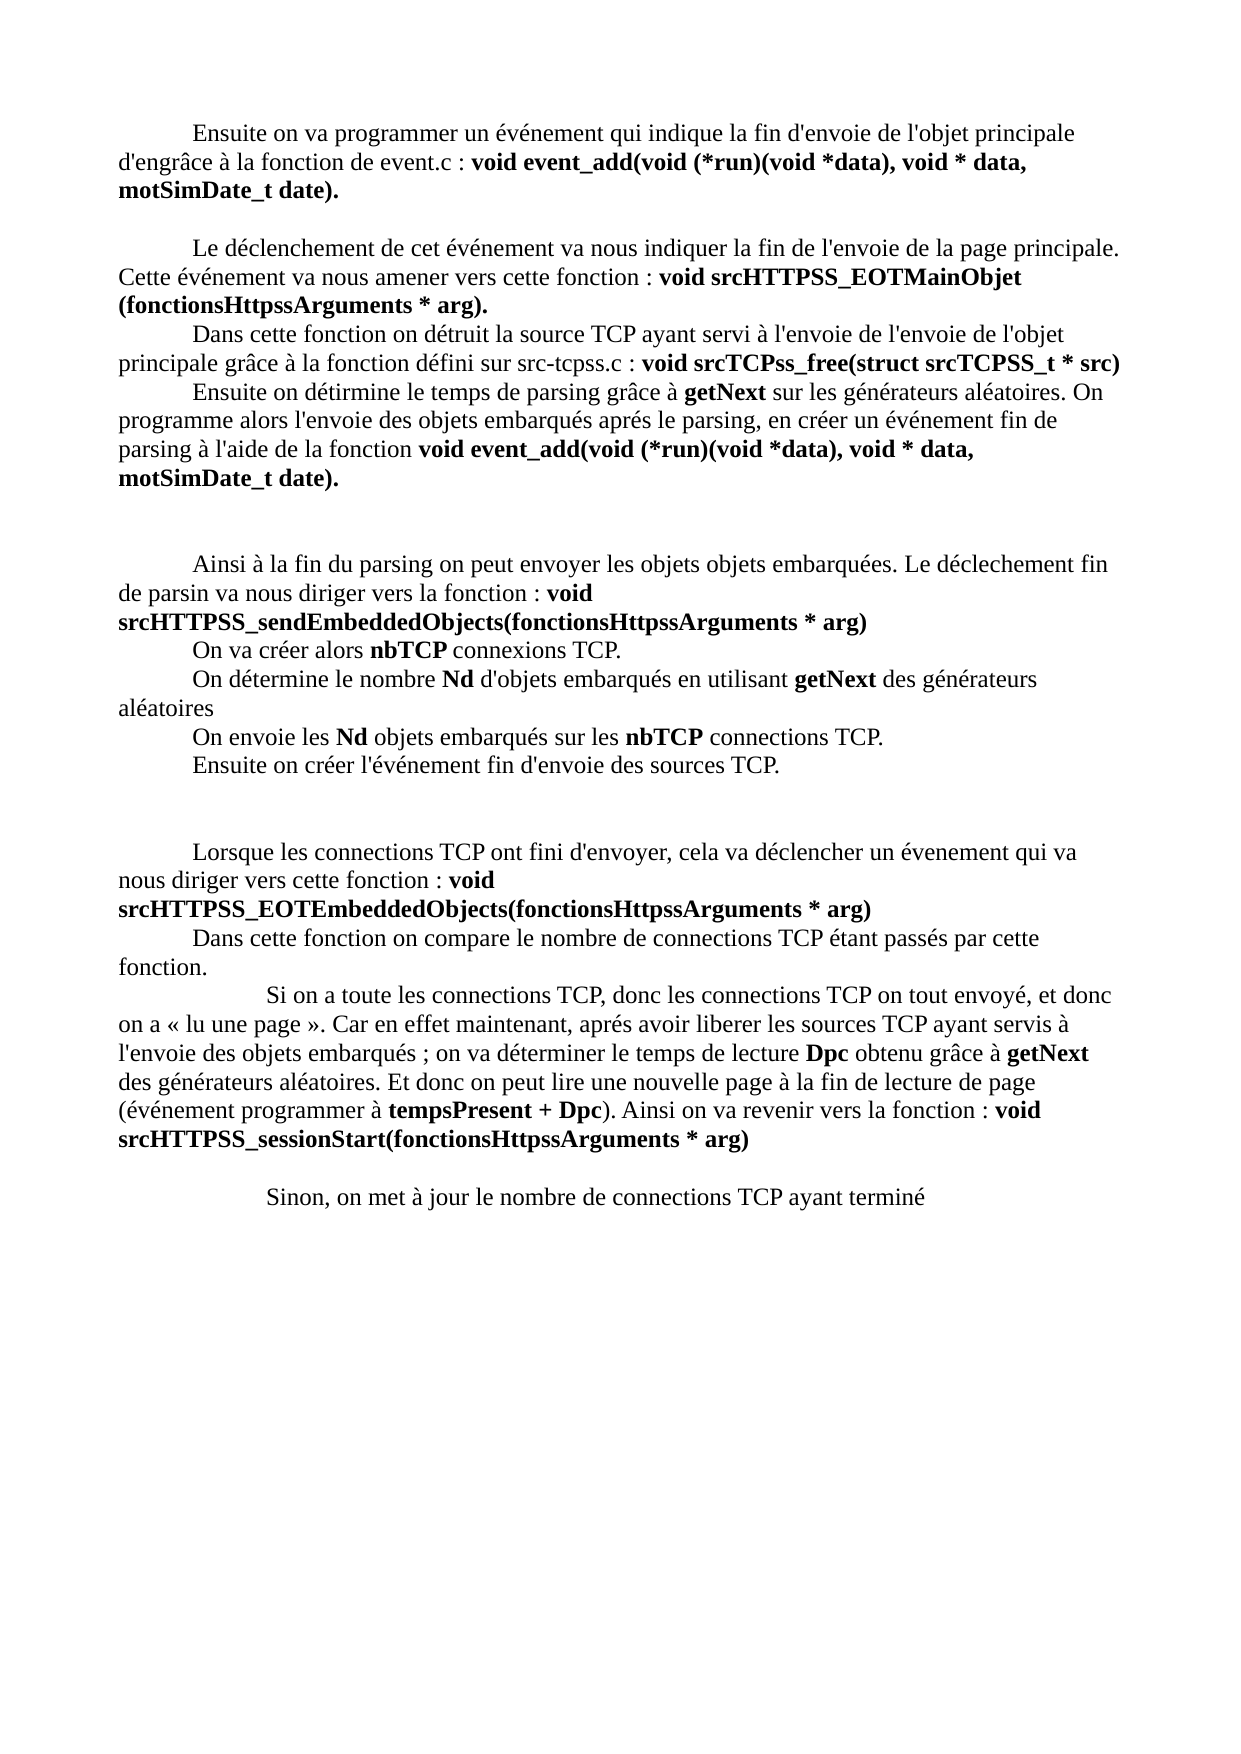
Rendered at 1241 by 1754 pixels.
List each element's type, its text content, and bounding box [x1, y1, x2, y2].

text Dans cette fonction on compare le nombre de connections TCP étant passés par cette fonction. [118, 923, 1122, 981]
text Lorsque les connections TCP ont fini d'envoyer, cela va déclencher un évenement qui va nous diriger vers cette fonction : void srcHTTPSS_EOTEmbeddedObjects(fonctionsHttpssArguments * arg) [118, 837, 1122, 923]
text Ensuite on créer l'événement fin d'envoie des sources TCP. [118, 751, 1122, 779]
text On va créer alors nbTCP connexions TCP. [118, 636, 1122, 664]
text Le déclenchement de cet événement va nous indiquer la fin de l'envoie de la page principale. Cette événement va nous amener vers cette fonction : void srcHTTPSS_EOTMainObjet (fonctionsHttpssArguments * arg). [118, 233, 1122, 319]
text Ensuite on va programmer un événement qui indique la fin d'envoie de l'objet principale d'engrâce à la fonction de event.c : void event_add(void (*run)(void *data), void * data, motSimDate_t date). [118, 118, 1122, 204]
text Sinon, on met à jour le nombre de connections TCP ayant terminé [118, 1182, 1122, 1211]
text On détermine le nombre Nd d'objets embarqués en utilisant getNext des générateurs aléatoires [118, 664, 1122, 722]
text Ainsi à la fin du parsing on peut envoyer les objets objets embarquées. Le déclechement fin de parsin va nous diriger vers la fonction : void srcHTTPSS_sendEmbeddedObjects(fonctionsHttpssArguments * arg) [118, 549, 1122, 636]
text Si on a toute les connections TCP, donc les connections TCP on tout envoyé, et donc on a « lu une page ». Car en effet maintenant, aprés avoir liberer les sources TCP ayant servis à l'envoie des objets embarqués ; on va déterminer le temps de lecture Dpc obtenu grâce à getNext des générateurs aléatoires. Et donc on peut lire une nouvelle page à la fin de lecture de page (événement programmer à tempsPresent + Dpc). Ainsi on va revenir vers la fonction : void srcHTTPSS_sessionStart(fonctionsHttpssArguments * arg) [118, 981, 1122, 1153]
text On envoie les Nd objets embarqués sur les nbTCP connections TCP. [118, 722, 1122, 751]
text Dans cette fonction on détruit la source TCP ayant servi à l'envoie de l'envoie de l'objet principale grâce à la fonction défini sur src-tcpss.c : void srcTCPss_free(struct srcTCPSS_t * src) [118, 319, 1122, 377]
text Ensuite on détirmine le temps de parsing grâce à getNext sur les générateurs aléatoires. On programme alors l'envoie des objets embarqués aprés le parsing, en créer un événement fin de parsing à l'aide de la fonction void event_add(void (*run)(void *data), void * data, motSimDate_t date). [118, 377, 1122, 492]
